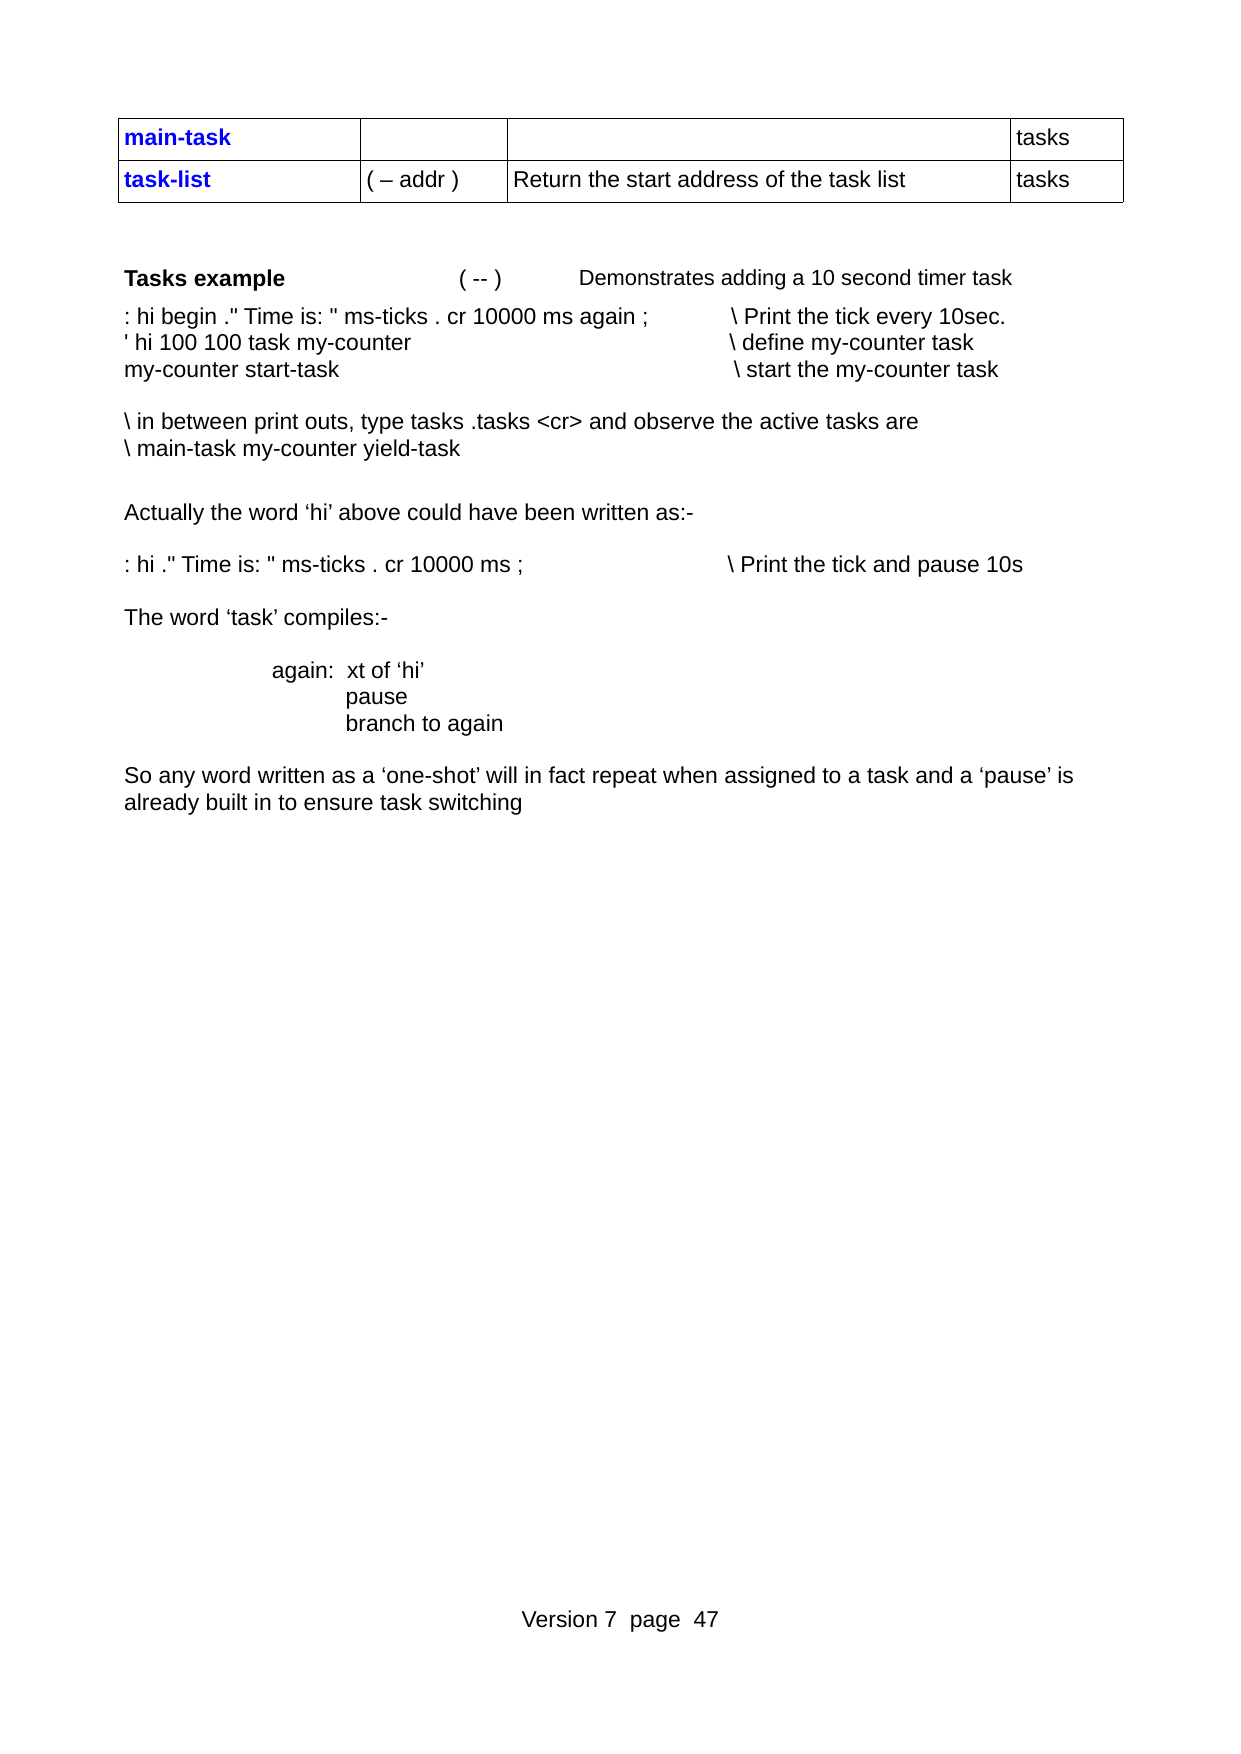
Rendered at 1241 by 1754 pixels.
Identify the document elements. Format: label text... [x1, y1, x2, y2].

table_cell [361, 119, 507, 160]
table_header Demonstrates adding a 10 second timer task [573, 259, 1123, 297]
table_cell : hi begin ." Time is: " ms-ticks . cr 10000 ms again ; \ Print the tick every 10sec. ' hi 100 100 task my-counter \ define my-counter task my-counter start-task \ start the my-counter task \ in between print outs, type tasks .tasks <cr> and observe the active tasks are \ main-task my-counter yield-task [118, 297, 1123, 467]
table_cell [508, 119, 1010, 160]
table_cell Return the start address of the task list [508, 161, 1010, 202]
table_cell ( – addr ) [361, 161, 507, 202]
table_header Tasks example [118, 259, 453, 297]
table_cell tasks [1011, 119, 1123, 160]
table_cell task-list [119, 161, 360, 202]
table_cell tasks [1011, 161, 1123, 202]
table_header ( -- ) [453, 259, 573, 297]
table_cell main-task [119, 119, 360, 160]
table_cell Actually the word ‘hi’ above could have been written as:- : hi ." Time is: " ms-ticks . cr 10000 ms ; \ Print the tick and pause 10s The word ‘task’ compiles:- again: xt of ‘hi’ pause branch to again So any word written as a ‘one-shot’ will in fact repeat when assigned to a task and a ‘pause’ is already built in to ensure task switching [118, 467, 1123, 821]
